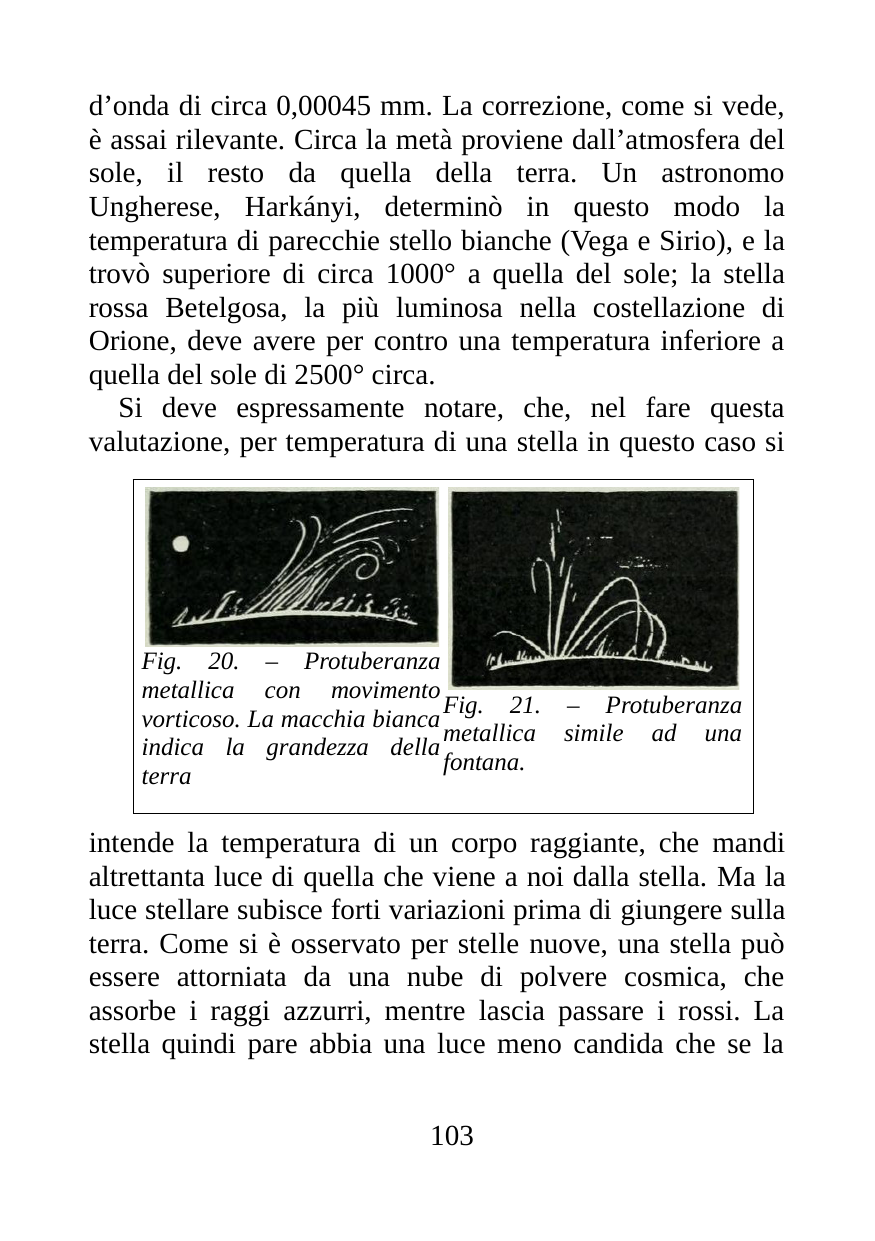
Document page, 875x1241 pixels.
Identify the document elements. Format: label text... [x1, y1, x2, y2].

table_header Fig. 21. – Protuberanza metallica simile ad una fontana. [443, 488, 744, 790]
table_header Fig. 20. – Protuberanza metallica con movimento vorticoso. La macchia bianca indica la grandezza della terra [141, 488, 443, 790]
picture [448, 487, 740, 690]
picture [145, 487, 440, 647]
text Si deve espressamente notare, che, nel fare questa valutazione, per temperatura di una stella in questo caso si intende la temperatura di un corpo raggiante, che mandi altrettanta luce di quella che viene a noi dalla stella. Ma la luce stellare subisce forti variazioni prima di giungere sulla terra. Come si è osservato per stelle nuove, una stella può essere attorniata da una nube di polvere cosmica, che assorbe i raggi azzurri, mentre lascia passare i rossi. La stella quindi pare abbia una luce meno candida che se la [88, 390, 786, 1060]
text d’onda di circa 0,00045 mm. La correzione, come si vede, è assai rilevante. Circa la metà proviene dall’atmosfera del sole, il resto da quella della terra. Un astronomo Ungherese, Harkányi, determinò in questo modo la temperatura di parecchie stello bianche (Vega e Sirio), e la trovò superiore di circa 1000° a quella del sole; la stella rossa Betelgosa, la più luminosa nella costellazione di Orione, deve avere per contro una temperatura inferiore a quella del sole di 2500° circa. [88, 88, 786, 390]
